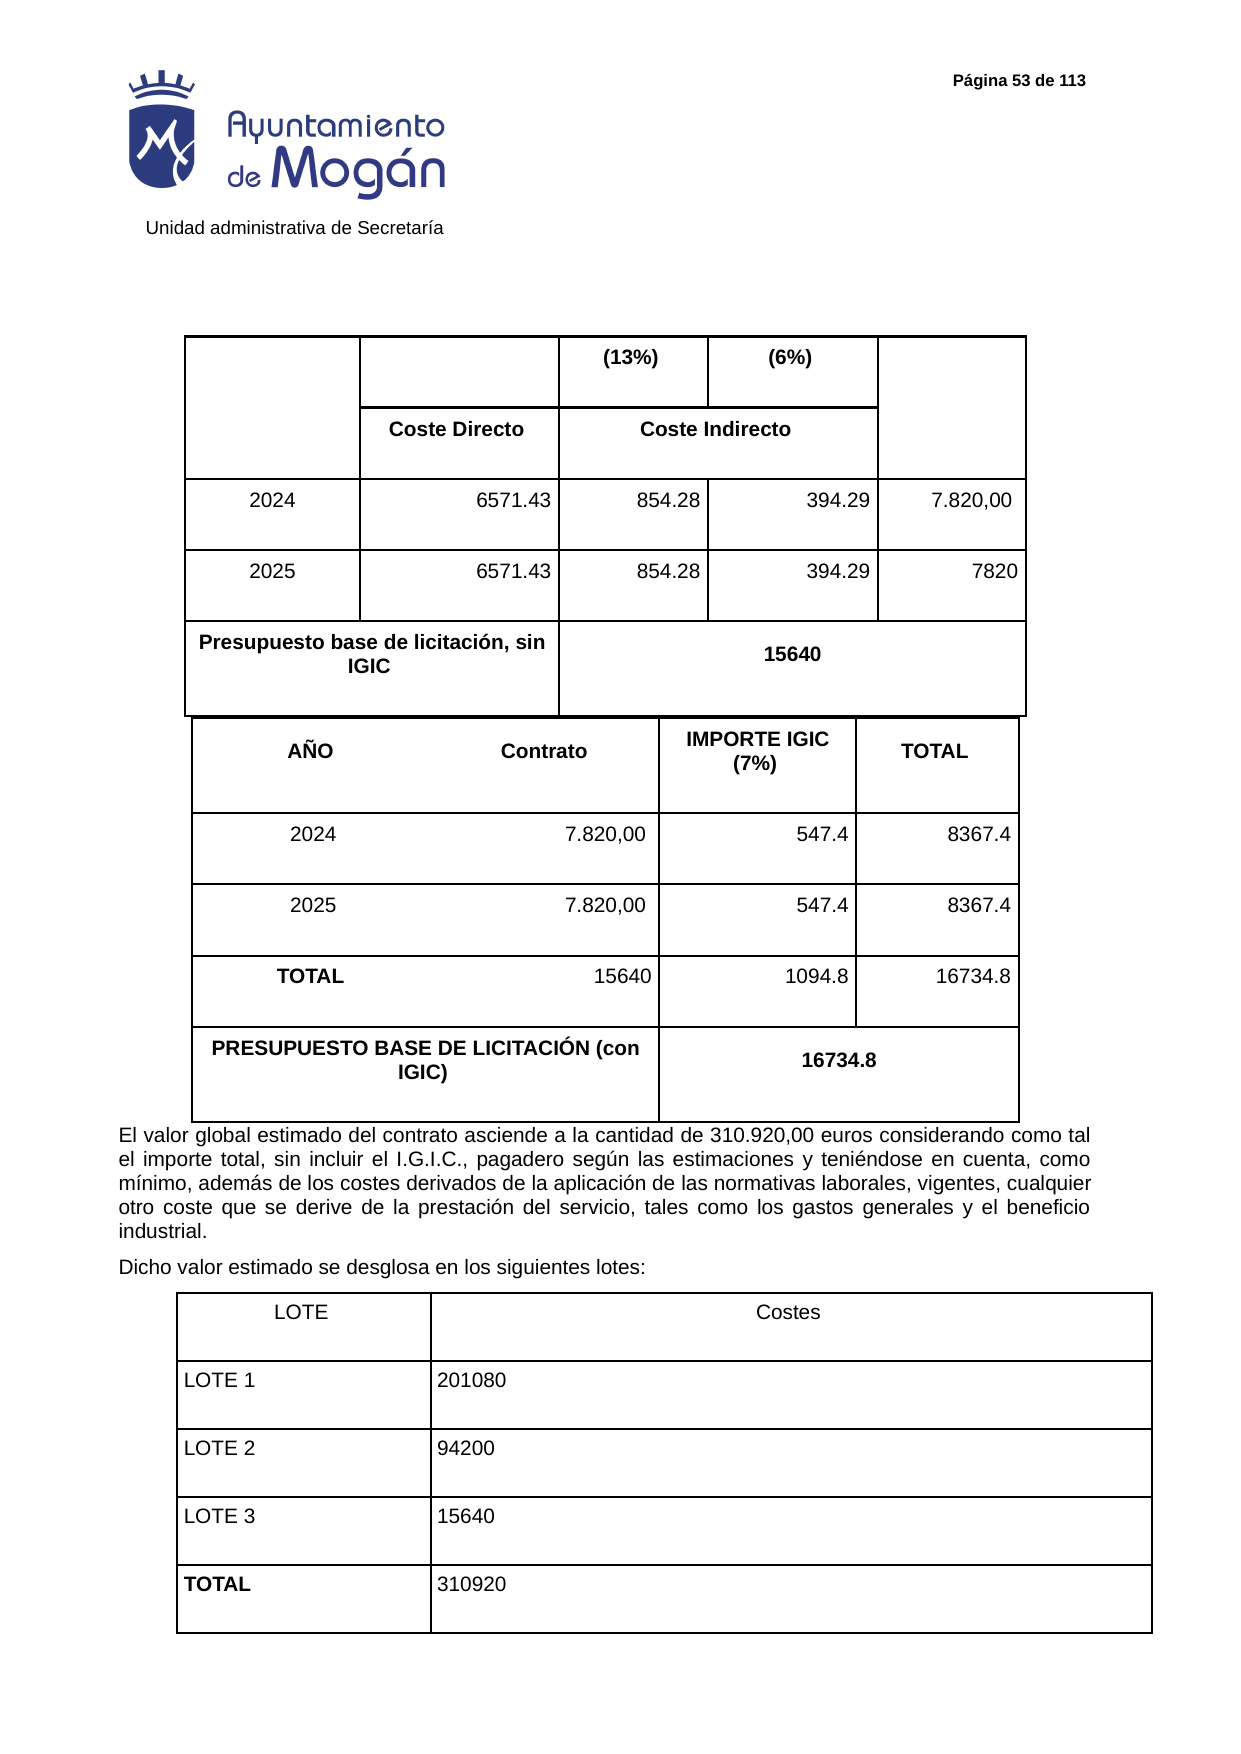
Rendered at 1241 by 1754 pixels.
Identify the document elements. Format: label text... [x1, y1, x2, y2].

table_header (6%) [709, 338, 877, 406]
table_cell 15640 [432, 1498, 1151, 1564]
table_header LOTE [178, 1294, 430, 1359]
table_header TOTAL [857, 719, 1018, 812]
table_cell 854,28 [560, 551, 707, 620]
table_header [361, 338, 558, 406]
table_cell 7820 [879, 551, 1025, 620]
table_cell 6571,43 [361, 551, 558, 620]
picture [128, 70, 445, 206]
table_cell TOTAL [193, 957, 434, 1026]
table_cell 201080 [432, 1362, 1151, 1428]
table_cell PRESUPUESTO BASE DE LICITACIÓN (con IGIC) [193, 1028, 658, 1121]
table_header IMPORTE IGIC (7%) [660, 719, 855, 812]
table_cell 1094,8 [660, 957, 855, 1026]
text El valor global estimado del contrato asciende a la cantidad de 310.920,00 euros considerando como tal el importe total, sin incluir el I.G.I.C., pagadero según las estimaciones y teniéndose en cuenta, como mínimo, además de los costes derivados de la aplicación de las normativas laborales, vigentes, cualquier otro coste que se derive de la prestación del servicio, tales como los gastos generales y el beneficio industrial. [118, 1123, 1092, 1243]
text Dicho valor estimado se desglosa en los siguientes lotes: [118, 1255, 1092, 1279]
table_cell 7.820,00 [434, 814, 658, 883]
table_header [186, 338, 359, 478]
table_cell 2024 [186, 480, 359, 549]
table_cell 16734,8 [660, 1028, 1018, 1121]
table_header Costes [432, 1294, 1151, 1359]
table_header Contrato [434, 719, 658, 812]
table_cell 2024 [193, 814, 434, 883]
table_cell LOTE 1 [178, 1362, 430, 1428]
table_cell 8367,4 [857, 885, 1018, 954]
table_cell TOTAL [178, 1566, 430, 1632]
table_cell 394,29 [709, 551, 877, 620]
table_cell 547,4 [660, 885, 855, 954]
table_cell 310920 [432, 1566, 1151, 1632]
table_cell Coste Indirecto [560, 409, 877, 478]
table_header (13%) [560, 338, 707, 406]
table_cell 7.820,00 [879, 480, 1025, 549]
table_header [879, 338, 1025, 478]
table_cell LOTE 3 [178, 1498, 430, 1564]
table_cell 94200 [432, 1430, 1151, 1496]
table_cell Coste Directo [361, 409, 558, 478]
table_cell 2025 [186, 551, 359, 620]
table_cell 16734,8 [857, 957, 1018, 1026]
table_cell 547,4 [660, 814, 855, 883]
table_cell 15640 [560, 622, 1025, 715]
table_cell 854,28 [560, 480, 707, 549]
table_header AÑO [193, 719, 434, 812]
table_cell 7.820,00 [434, 885, 658, 954]
table_cell 8367,4 [857, 814, 1018, 883]
table_cell LOTE 2 [178, 1430, 430, 1496]
table_cell 15640 [434, 957, 658, 1026]
table_cell 394,29 [709, 480, 877, 549]
table_cell Presupuesto base de licitación, sin IGIC [186, 622, 558, 715]
table_cell 2025 [193, 885, 434, 954]
table_cell 6571,43 [361, 480, 558, 549]
